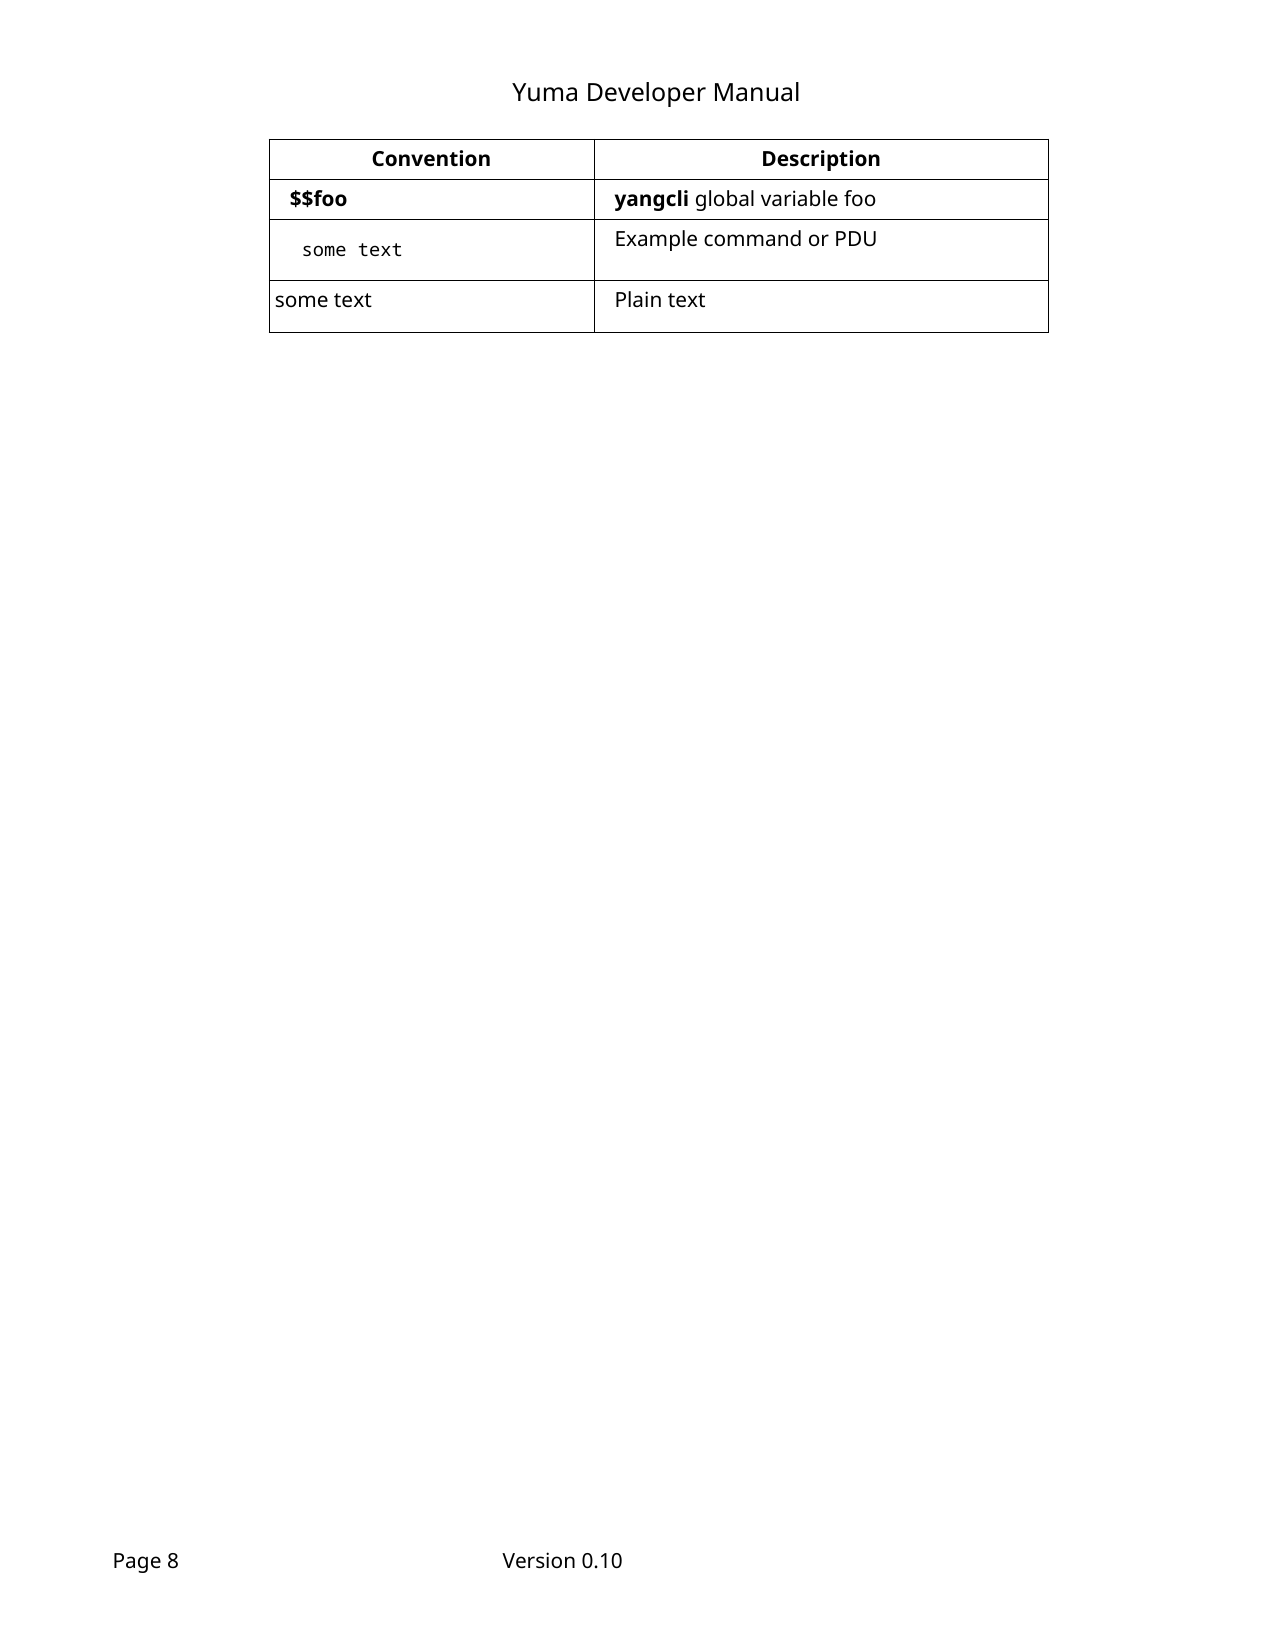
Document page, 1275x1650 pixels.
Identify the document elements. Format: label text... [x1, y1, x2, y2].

table_header Description [595, 140, 1048, 178]
table_cell yangcli global variable foo [595, 180, 1048, 218]
table_cell some text [270, 281, 594, 332]
table_cell $$foo [270, 180, 594, 218]
table_cell Example command or PDU [595, 220, 1048, 279]
table_cell Plain text [595, 281, 1048, 332]
table_cell some text [270, 220, 594, 279]
table_header Convention [270, 140, 594, 178]
